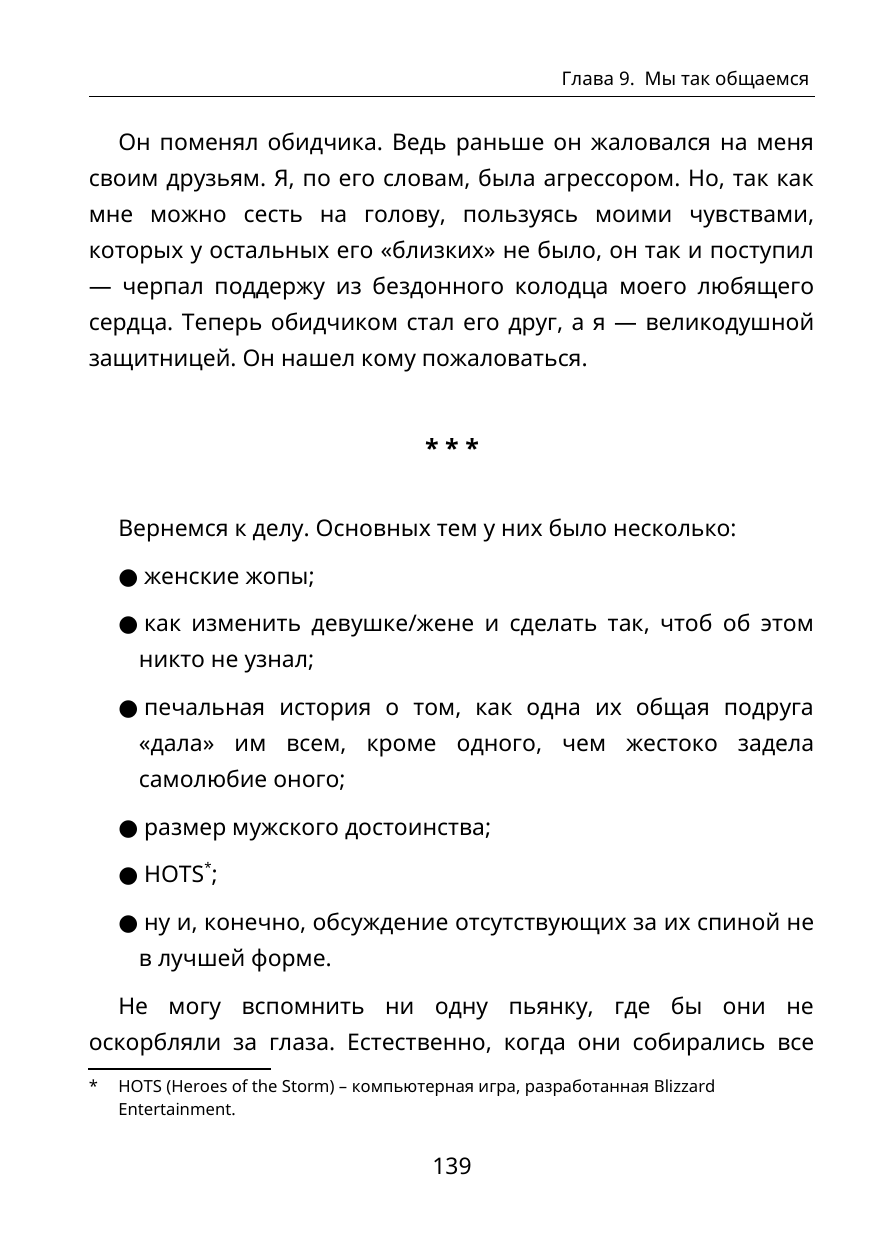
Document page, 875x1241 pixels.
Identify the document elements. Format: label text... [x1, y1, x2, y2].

list как изменить девушке/жене и сделать так, чтоб об этом никто не узнал; [118, 607, 815, 674]
text Вернемся к делу. Основных тем у них было несколько: [88, 512, 815, 543]
list печальная история о том, как одна их общая подруга «дала» им всем, кроме одного, чем жестоко задела самолюбие оного; [118, 691, 815, 794]
list HOTS; [118, 858, 815, 889]
text Он поменял обидчика. Ведь раньше он жаловался на меня своим друзьям. Я, по его словам, была агрессором. Но, так как мне можно сесть на голову, пользуясь моими чувствами, которых у остальных его «близких» не было, он так и поступил — черпал поддержу из бездонного колодца моего любящего сердца. Теперь обидчиком стал его друг, а я — великодушной защитницей. Он нашел кому пожаловаться. [88, 126, 815, 373]
list ну и, конечно, обсуждение отсутствующих за их спиной не в лучшей форме. [118, 906, 815, 973]
list размер мужского достоинства; [118, 811, 815, 842]
list HOTS (Heroes of the Storm) – компьютерная игра, разработанная Blizzard Entertainment. [88, 1075, 815, 1120]
list женские жопы; [118, 559, 815, 591]
text Не могу вспомнить ни одну пьянку, где бы они не оскорбляли за глаза. Естественно, когда они собирались все [88, 989, 815, 1057]
subtitle * * * [88, 431, 815, 465]
